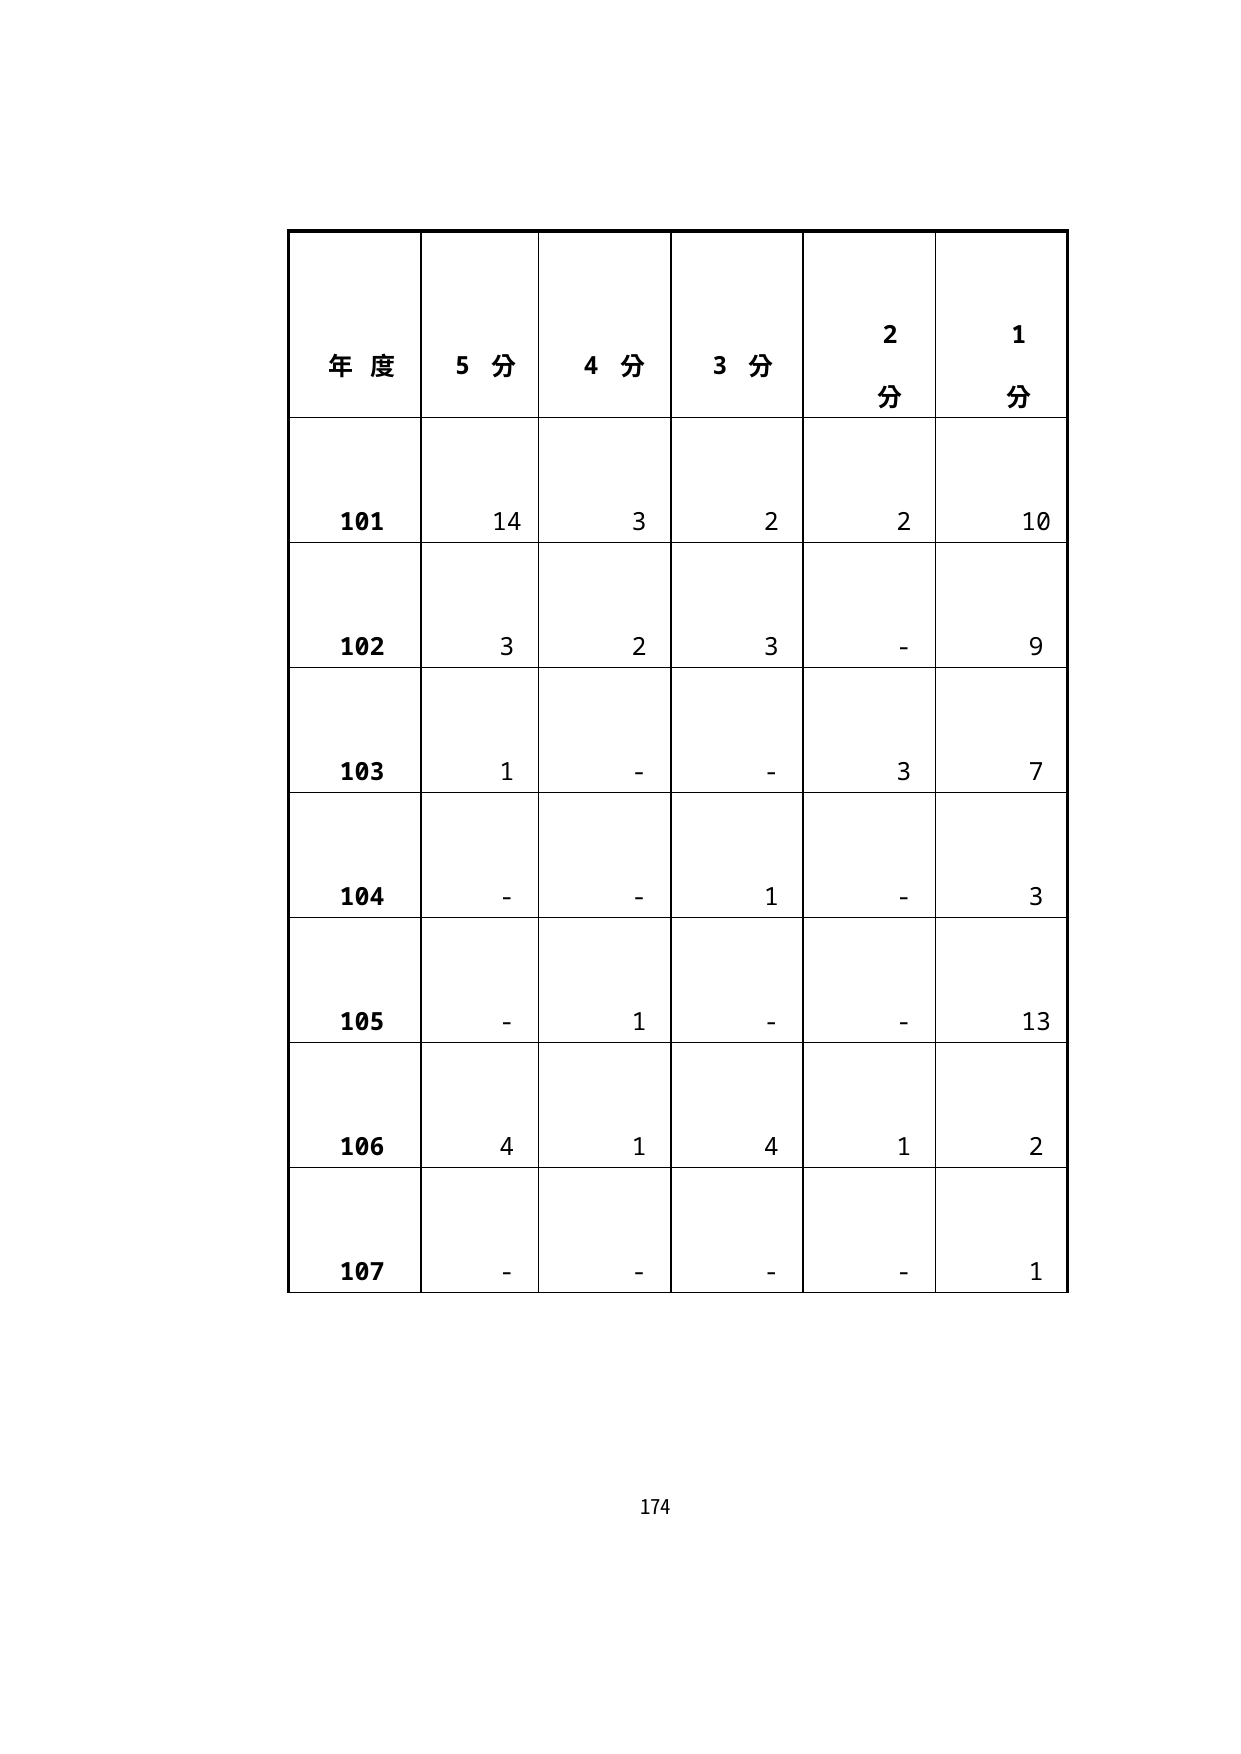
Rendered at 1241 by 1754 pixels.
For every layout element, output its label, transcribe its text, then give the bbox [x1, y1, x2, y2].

table_header 2分 [804, 233, 935, 417]
table_cell - [672, 668, 802, 792]
table_cell 1 [539, 1043, 670, 1167]
table_cell 2 [672, 418, 802, 542]
table_cell 1 [539, 918, 670, 1042]
table_cell - [422, 918, 538, 1042]
table_cell 2 [804, 418, 935, 542]
table_cell 2 [936, 1043, 1066, 1167]
table_cell 1 [672, 793, 802, 917]
table_cell - [539, 1168, 670, 1292]
table_header 年度 [290, 233, 420, 417]
table_cell 9 [936, 543, 1066, 667]
table_cell - [422, 1168, 538, 1292]
table_cell 4 [672, 1043, 802, 1167]
table_cell - [804, 793, 935, 917]
table_cell - [672, 918, 802, 1042]
table_cell 101 [290, 418, 420, 542]
table_header 4分 [539, 233, 670, 417]
table_header 3分 [672, 233, 802, 417]
table_cell 1 [936, 1168, 1066, 1292]
table_cell 4 [422, 1043, 538, 1167]
table_cell 3 [804, 668, 935, 792]
table_cell 3 [672, 543, 802, 667]
table_cell 7 [936, 668, 1066, 792]
table_cell 104 [290, 793, 420, 917]
table_cell 103 [290, 668, 420, 792]
table_cell - [804, 1168, 935, 1292]
table_cell 102 [290, 543, 420, 667]
table_cell 106 [290, 1043, 420, 1167]
table_cell 105 [290, 918, 420, 1042]
table_cell 1 [422, 668, 538, 792]
table_cell - [422, 793, 538, 917]
table_header 1分 [936, 233, 1066, 417]
table_cell 3 [936, 793, 1066, 917]
table_cell 13 [936, 918, 1066, 1042]
table_cell - [539, 668, 670, 792]
table_cell 14 [422, 418, 538, 542]
table_cell 3 [422, 543, 538, 667]
table_header 5分 [422, 233, 538, 417]
table_cell 107 [290, 1168, 420, 1292]
table_cell 1 [804, 1043, 935, 1167]
table_cell 3 [539, 418, 670, 542]
table_cell 2 [539, 543, 670, 667]
table_cell - [804, 543, 935, 667]
table_cell 10 [936, 418, 1066, 542]
table_cell - [672, 1168, 802, 1292]
table_cell - [539, 793, 670, 917]
table_cell - [804, 918, 935, 1042]
